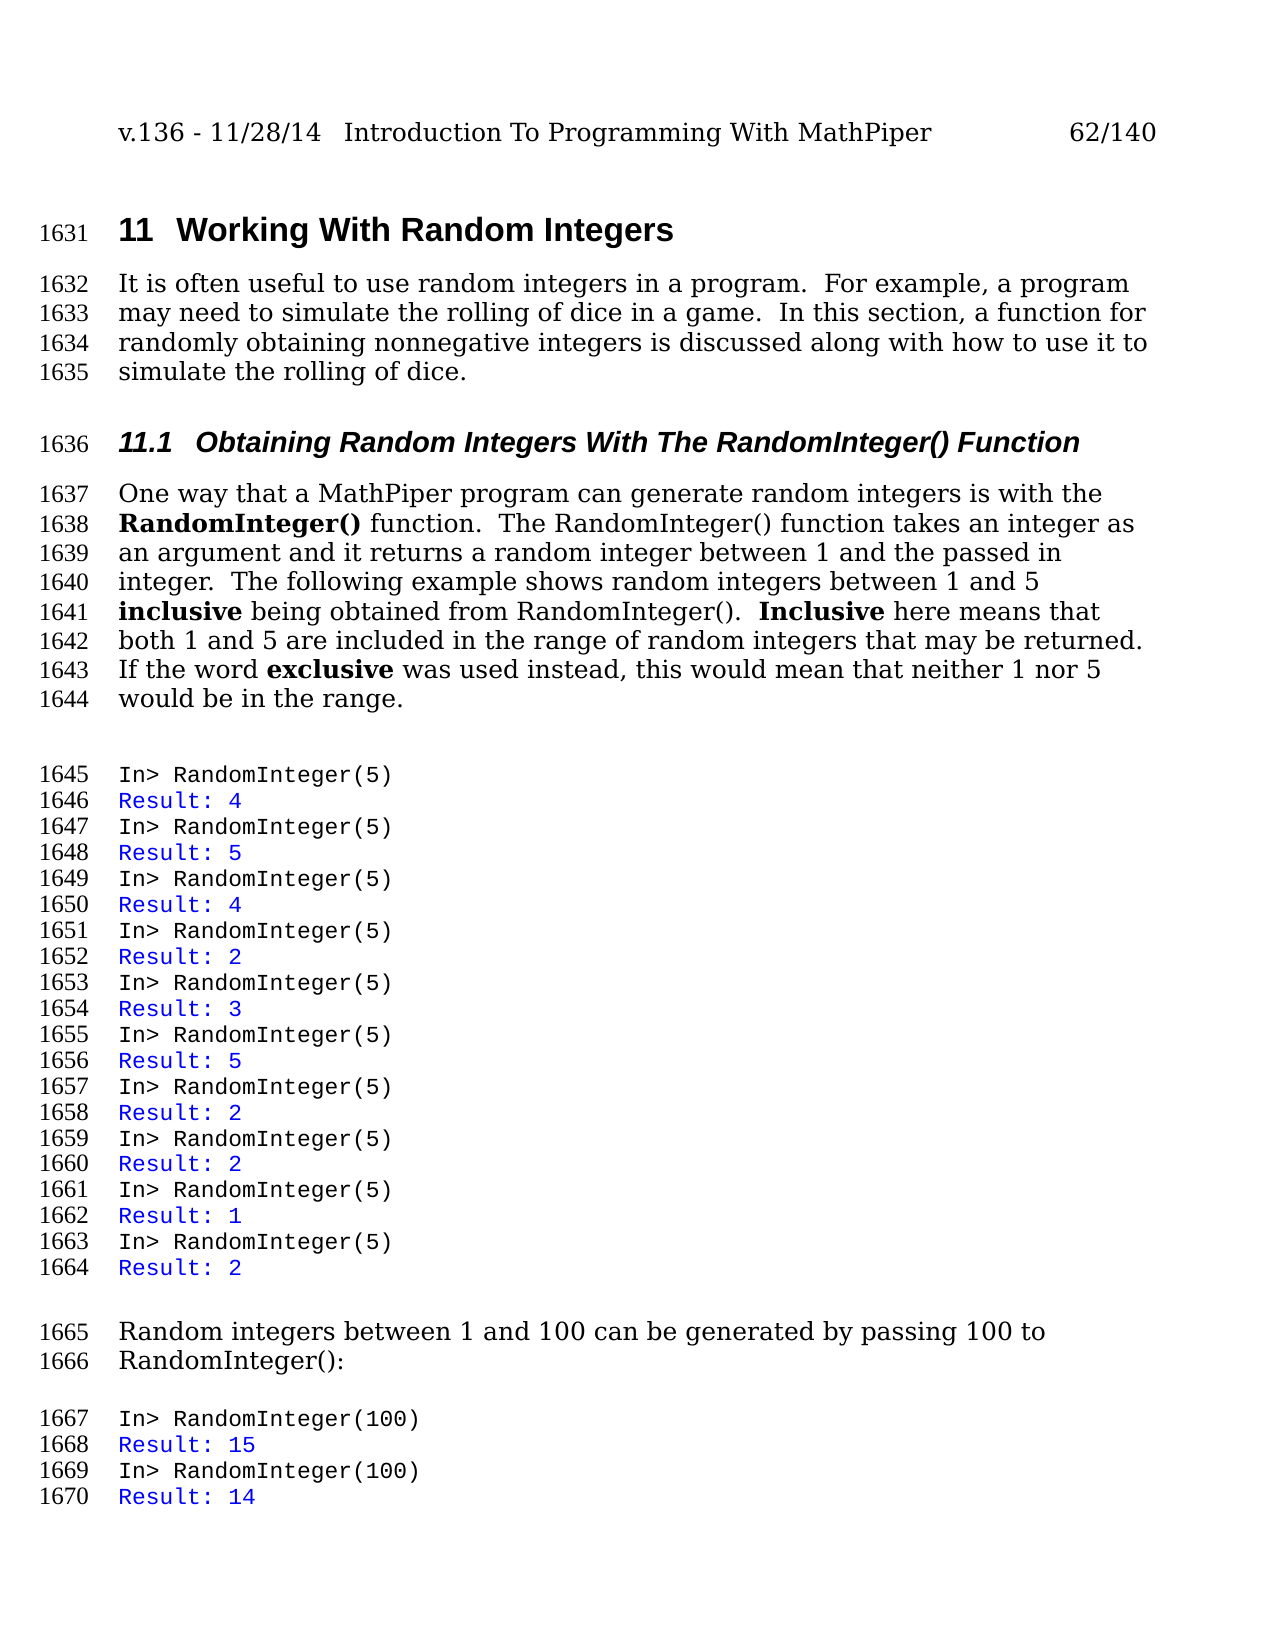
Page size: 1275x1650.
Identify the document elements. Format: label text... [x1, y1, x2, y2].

text In> RandomInteger(5) [118, 919, 1157, 945]
text It is often useful to use random integers in a program. For example, a program may need to simulate the rolling of dice in a game. In this section, a function for randomly obtaining nonnegative integers is discussed along with how to use it to simulate the rolling of dice. [118, 269, 1157, 386]
text In> RandomInteger(5) [118, 764, 1157, 790]
text One way that a MathPiper program can generate random integers is with the RandomInteger() function. The RandomInteger() function takes an integer as an argument and it returns a random integer between 1 and the passed in integer. The following example shows random integers between 1 and 5 inclusive being obtained from RandomInteger(). Inclusive here means that both 1 and 5 are included in the range of random integers that may be returned. If the word exclusive was used instead, this would mean that neither 1 nor 5 would be in the range. [118, 479, 1157, 713]
text Result: 5 [118, 842, 1157, 867]
text Result: 2 [118, 1153, 1157, 1179]
text Result: 3 [118, 997, 1157, 1023]
text Result: 14 [118, 1486, 1157, 1511]
text Result: 15 [118, 1434, 1157, 1459]
text Result: 4 [118, 790, 1157, 816]
text In> RandomInteger(5) [118, 867, 1157, 893]
text In> RandomInteger(5) [118, 971, 1157, 997]
text In> RandomInteger(5) [118, 1179, 1157, 1205]
text Result: 2 [118, 1257, 1157, 1282]
text In> RandomInteger(5) [118, 816, 1157, 842]
text Result: 1 [118, 1205, 1157, 1231]
text In> RandomInteger(100) [118, 1408, 1157, 1434]
subtitle Obtaining Random Integers With The RandomInteger() Function [118, 425, 1157, 459]
text In> RandomInteger(100) [118, 1459, 1157, 1486]
text In> RandomInteger(5) [118, 1127, 1157, 1153]
text In> RandomInteger(5) [118, 1023, 1157, 1049]
text Result: 2 [118, 945, 1157, 971]
text Result: 4 [118, 893, 1157, 919]
subtitle Working With Random Integers [118, 210, 1157, 248]
text In> RandomInteger(5) [118, 1231, 1157, 1257]
text Random integers between 1 and 100 can be generated by passing 100 to RandomInteger(): [118, 1317, 1157, 1376]
text In> RandomInteger(5) [118, 1075, 1157, 1101]
text Result: 5 [118, 1049, 1157, 1075]
text Result: 2 [118, 1101, 1157, 1127]
